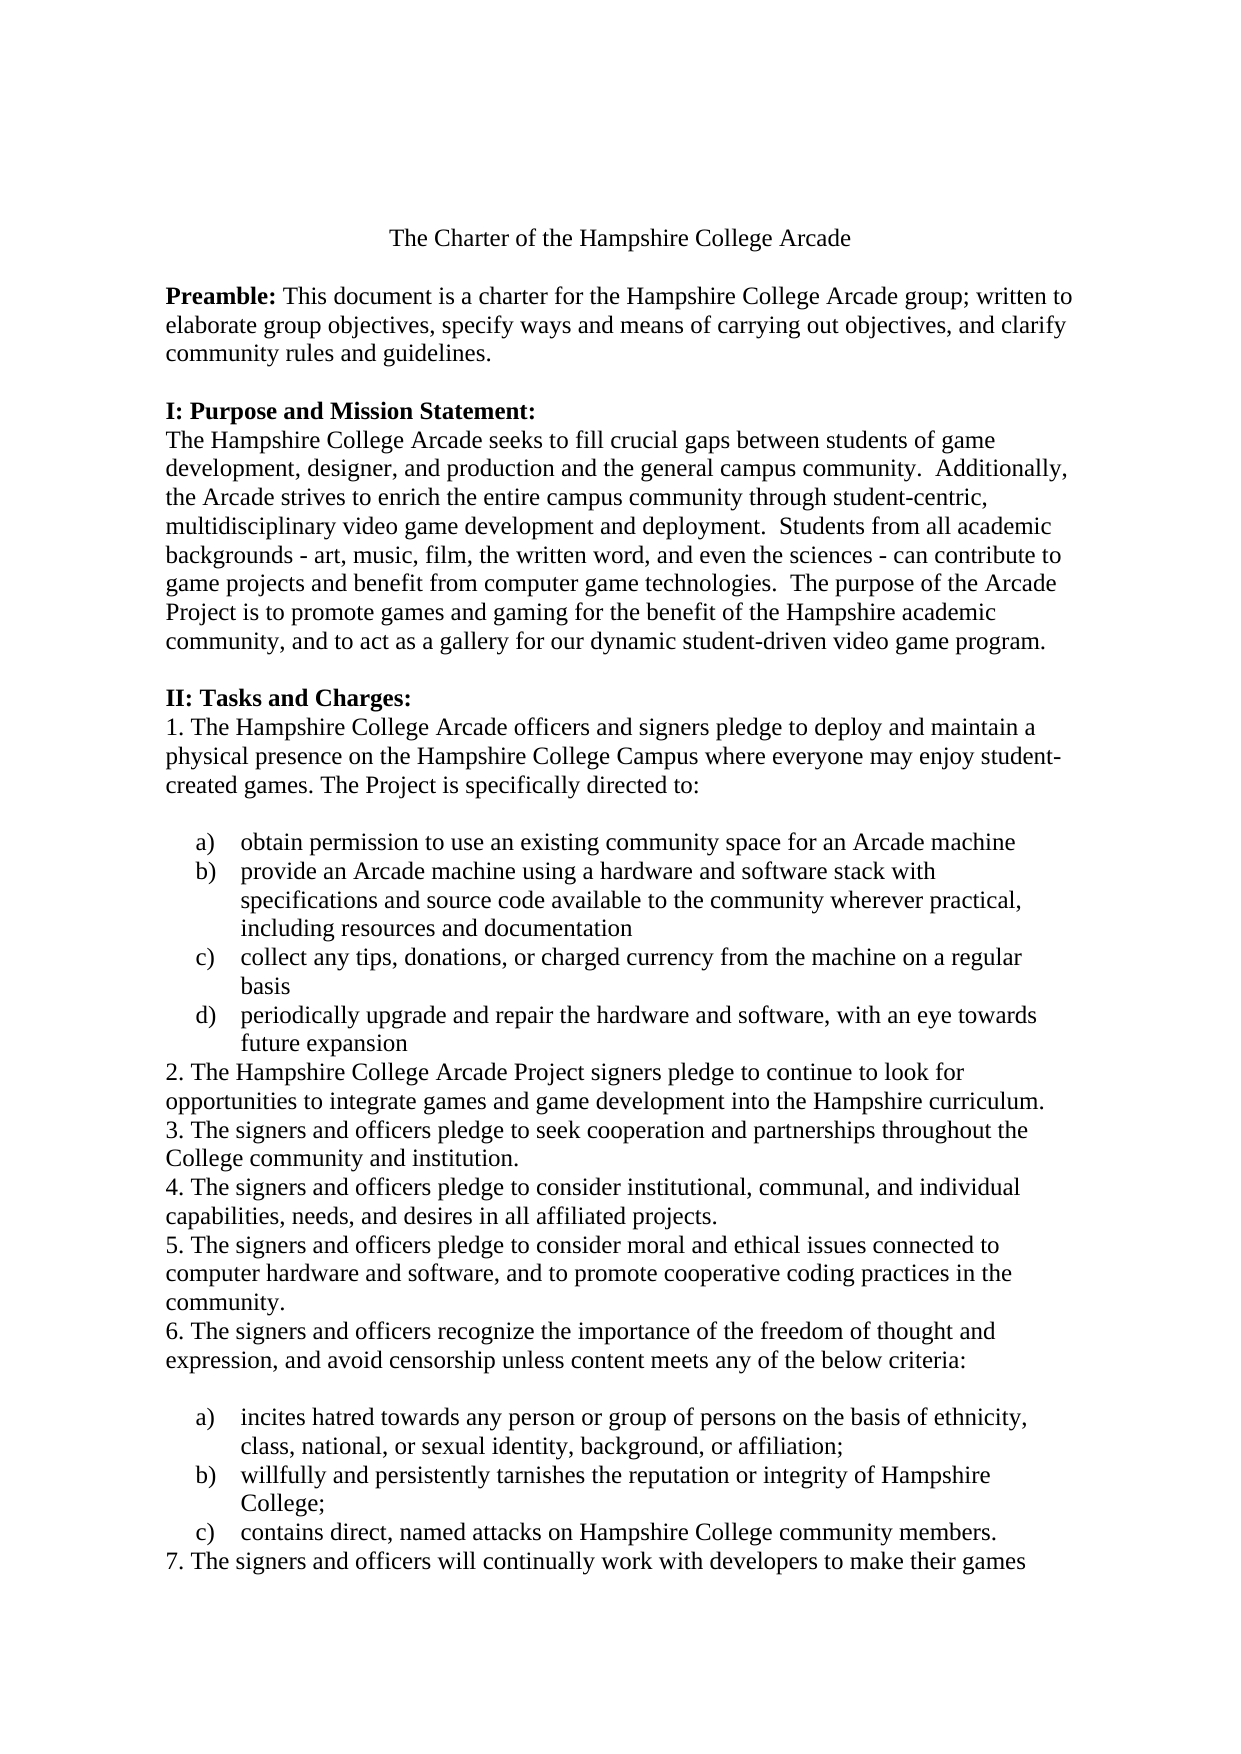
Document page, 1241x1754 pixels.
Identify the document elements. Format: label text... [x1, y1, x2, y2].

list willfully and persistently tarnishes the reputation or integrity of Hampshire College; [195, 1460, 1075, 1517]
list contains direct, named attacks on Hampshire College community members. [195, 1517, 1075, 1546]
text The Charter of the Hampshire College Arcade [165, 223, 1075, 252]
list incites hatred towards any person or group of persons on the basis of ethnicity, class, national, or sexual identity, background, or affiliation; [195, 1402, 1075, 1460]
text Preamble: This document is a charter for the Hampshire College Arcade group; written to elaborate group objectives, specify ways and means of carrying out objectives, and clarify community rules and guidelines. I: Purpose and Mission Statement: The Hampshire College Arcade seeks to fill crucial gaps between students of game development, designer, and production and the general campus community. Additionally, the Arcade strives to enrich the entire campus community through student-centric, multidisciplinary video game development and deployment. Students from all academic backgrounds - art, music, film, the written word, and even the sciences - can contribute to game projects and benefit from computer game technologies. The purpose of the Arcade Project is to promote games and gaming for the benefit of the Hampshire academic community, and to act as a gallery for our dynamic student-driven video game program. II: Tasks and Charges: 1. The Hampshire College Arcade officers and signers pledge to deploy and maintain a physical presence on the Hampshire College Campus where everyone may enjoy student-created games. The Project is specifically directed to: [165, 252, 1075, 827]
text 2. The Hampshire College Arcade Project signers pledge to continue to look for opportunities to integrate games and game development into the Hampshire curriculum. 3. The signers and officers pledge to seek cooperation and partnerships throughout the College community and institution. 4. The signers and officers pledge to consider institutional, communal, and individual capabilities, needs, and desires in all affiliated projects. 5. The signers and officers pledge to consider moral and ethical issues connected to computer hardware and software, and to promote cooperative coding practices in the community. 6. The signers and officers recognize the importance of the freedom of thought and expression, and avoid censorship unless content meets any of the below criteria: [165, 1057, 1075, 1402]
list provide an Arcade machine using a hardware and software stack with specifications and source code available to the community wherever practical, including resources and documentation [195, 856, 1075, 942]
list periodically upgrade and repair the hardware and software, with an eye towards future expansion [195, 1000, 1075, 1057]
text 7. The signers and officers will continually work with developers to make their games [165, 1546, 1075, 1575]
list obtain permission to use an existing community space for an Arcade machine [195, 827, 1075, 856]
list collect any tips, donations, or charged currency from the machine on a regular basis [195, 942, 1075, 1000]
